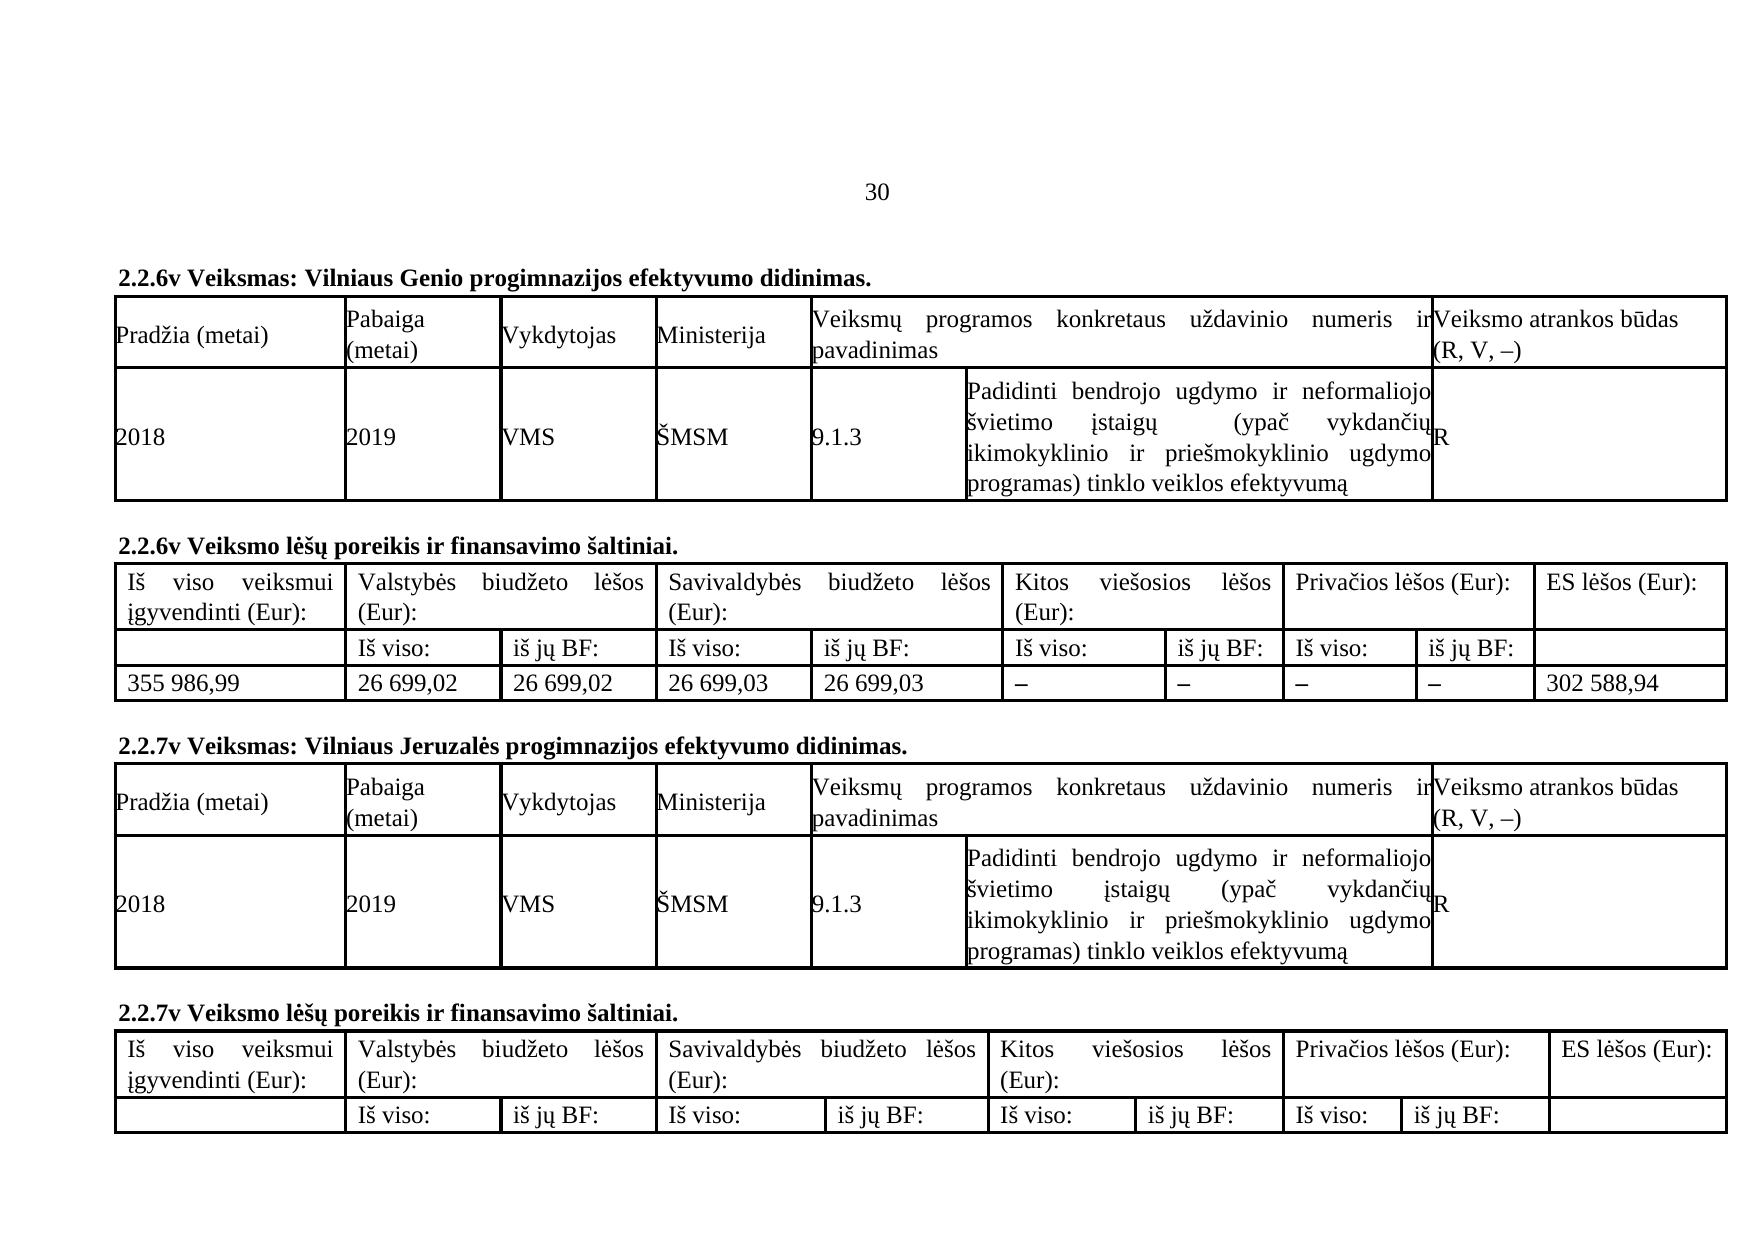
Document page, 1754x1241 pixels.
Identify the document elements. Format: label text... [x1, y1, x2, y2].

table_cell 355 986,99 [117, 667, 344, 699]
table_cell – [1418, 667, 1533, 699]
table_cell [117, 631, 344, 663]
table_cell iš jų BF: [813, 631, 1001, 663]
table_cell iš jų BF: [1137, 1099, 1282, 1131]
table_cell iš jų BF: [1403, 1099, 1548, 1131]
table_header Ministerija [658, 765, 810, 833]
table_cell ŠMSM [658, 837, 810, 966]
table_cell Iš viso: [1004, 631, 1164, 663]
table_cell 9.1.3 [813, 369, 965, 499]
table_cell Iš viso: [990, 1099, 1134, 1131]
table_header Pabaiga (metai) [347, 298, 499, 366]
table_header Pabaiga (metai) [347, 765, 499, 833]
table_cell 302 588,94 [1536, 667, 1725, 699]
table_header Veiksmų programos konkretaus uždavinio numeris ir pavadinimas [813, 765, 1431, 833]
text 2.2.6v Veiksmas: Vilniaus Genio progimnazijos efektyvumo didinimas. [118, 263, 1636, 292]
table_cell iš jų BF: [1418, 631, 1533, 663]
table_cell Iš viso: [658, 631, 810, 663]
text 2.2.6v Veiksmo lėšų poreikis ir finansavimo šaltiniai. [118, 531, 1636, 560]
table_header Savivaldybės biudžeto lėšos (Eur): [658, 565, 1001, 628]
table_header Ministerija [658, 298, 810, 366]
table_header Savivaldybės biudžeto lėšos (Eur): [658, 1033, 987, 1096]
table_cell VMS [503, 369, 655, 499]
table_cell Iš viso: [1285, 631, 1415, 663]
table_cell Iš viso: [658, 1099, 824, 1131]
table_cell 26 699,02 [347, 667, 499, 699]
table_header Veiksmų programos konkretaus uždavinio numeris ir pavadinimas [813, 298, 1431, 366]
table_header Kitos viešosios lėšos (Eur): [1004, 565, 1282, 628]
table_header Kitos viešosios lėšos (Eur): [990, 1033, 1282, 1096]
table_cell 26 699,03 [813, 667, 1001, 699]
text 2.2.7v Veiksmas: Vilniaus Jeruzalės progimnazijos efektyvumo didinimas. [118, 731, 1636, 759]
table_cell iš jų BF: [1167, 631, 1282, 663]
table_cell 26 699,03 [658, 667, 810, 699]
table_cell Iš viso: [347, 1099, 499, 1131]
table_header Vykdytojas [503, 298, 655, 366]
table_header Pradžia (metai) [117, 765, 344, 833]
table_header Iš viso veiksmui įgyvendinti (Eur): [117, 1033, 344, 1096]
table_cell – [1004, 667, 1164, 699]
table_cell R [1434, 369, 1725, 499]
table_cell iš jų BF: [503, 631, 655, 663]
table_cell Padidinti bendrojo ugdymo ir neformaliojo švietimo įstaigų (ypač vykdančių ikimokyklinio ir priešmokyklinio ugdymo programas) tinklo veiklos efektyvumą [968, 369, 1431, 499]
table_cell iš jų BF: [503, 1099, 655, 1131]
table_cell 2019 [347, 837, 499, 966]
table_cell [117, 1099, 344, 1131]
table_cell 26 699,02 [503, 667, 655, 699]
table_cell – [1167, 667, 1282, 699]
table_header Veiksmo atrankos būdas (R, V, –) [1434, 298, 1725, 366]
table_header ES lėšos (Eur): [1536, 565, 1725, 628]
table_cell 2018 [117, 837, 344, 966]
table_cell Iš viso: [347, 631, 499, 663]
table_header Vykdytojas [503, 765, 655, 833]
table_cell Padidinti bendrojo ugdymo ir neformaliojo švietimo įstaigų (ypač vykdančių ikimokyklinio ir priešmokyklinio ugdymo programas) tinklo veiklos efektyvumą [968, 837, 1431, 966]
table_header Valstybės biudžeto lėšos (Eur): [347, 565, 655, 628]
table_cell 2018 [117, 369, 344, 499]
table_cell 9.1.3 [813, 837, 965, 966]
table_header ES lėšos (Eur): [1551, 1033, 1725, 1096]
table_header Pradžia (metai) [117, 298, 344, 366]
table_cell 2019 [347, 369, 499, 499]
table_header Privačios lėšos (Eur): [1285, 565, 1533, 628]
table_cell [1536, 631, 1725, 663]
table_header Privačios lėšos (Eur): [1285, 1033, 1548, 1096]
table_cell – [1285, 667, 1415, 699]
table_cell R [1434, 837, 1725, 966]
table_header Valstybės biudžeto lėšos (Eur): [347, 1033, 655, 1096]
table_cell [1551, 1099, 1725, 1131]
table_cell iš jų BF: [827, 1099, 987, 1131]
text 2.2.7v Veiksmo lėšų poreikis ir finansavimo šaltiniai. [118, 998, 1636, 1027]
table_header Iš viso veiksmui įgyvendinti (Eur): [117, 565, 344, 628]
table_cell ŠMSM [658, 369, 810, 499]
table_cell Iš viso: [1285, 1099, 1400, 1131]
table_header Veiksmo atrankos būdas (R, V, –) [1434, 765, 1725, 833]
table_cell VMS [503, 837, 655, 966]
